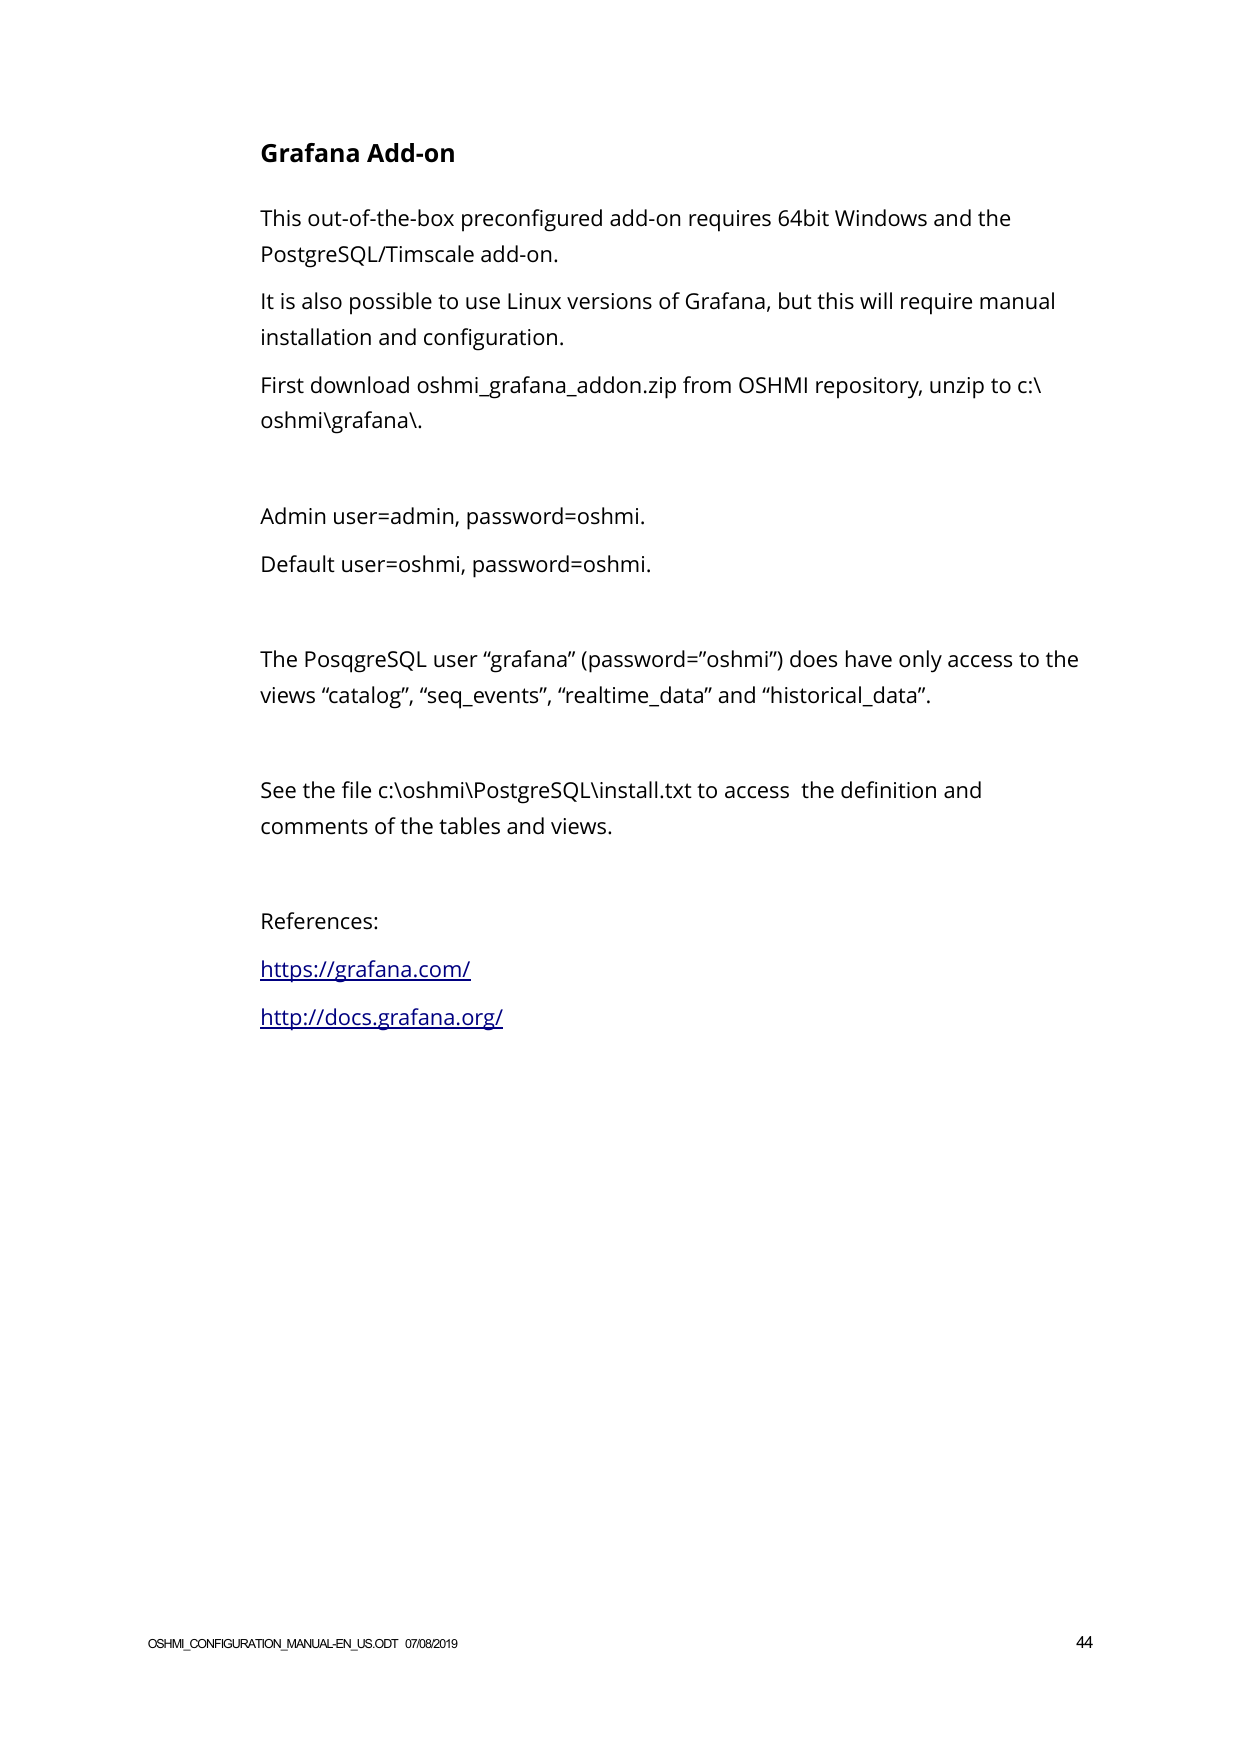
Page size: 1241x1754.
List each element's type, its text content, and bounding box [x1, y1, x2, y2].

text Default user=oshmi, password=oshmi. [260, 549, 1093, 578]
text References: [260, 906, 1093, 936]
text It is also possible to use Linux versions of Grafana, but this will require manual installation and configuration. [260, 286, 1093, 352]
text http://docs.grafana.org/ [260, 1002, 1093, 1032]
text This out-of-the-box preconfigured add-on requires 64bit Windows and the PostgreSQL/Timscale add-on. [260, 203, 1093, 268]
text The PosqgreSQL user “grafana” (password=”oshmi”) does have only access to the views “catalog”, “seq_events”, “realtime_data” and “historical_data”. [260, 644, 1093, 709]
text First download oshmi_grafana_addon.zip from OSHMI repository, unzip to c:\oshmi\grafana\. [260, 370, 1093, 435]
text See the file c:\oshmi\PostgreSQL\install.txt to access the definition and comments of the tables and views. [260, 775, 1093, 841]
text https://grafana.com/ [260, 954, 1093, 984]
text Admin user=admin, password=oshmi. [260, 501, 1093, 531]
subtitle Grafana Add-on [260, 136, 1093, 170]
